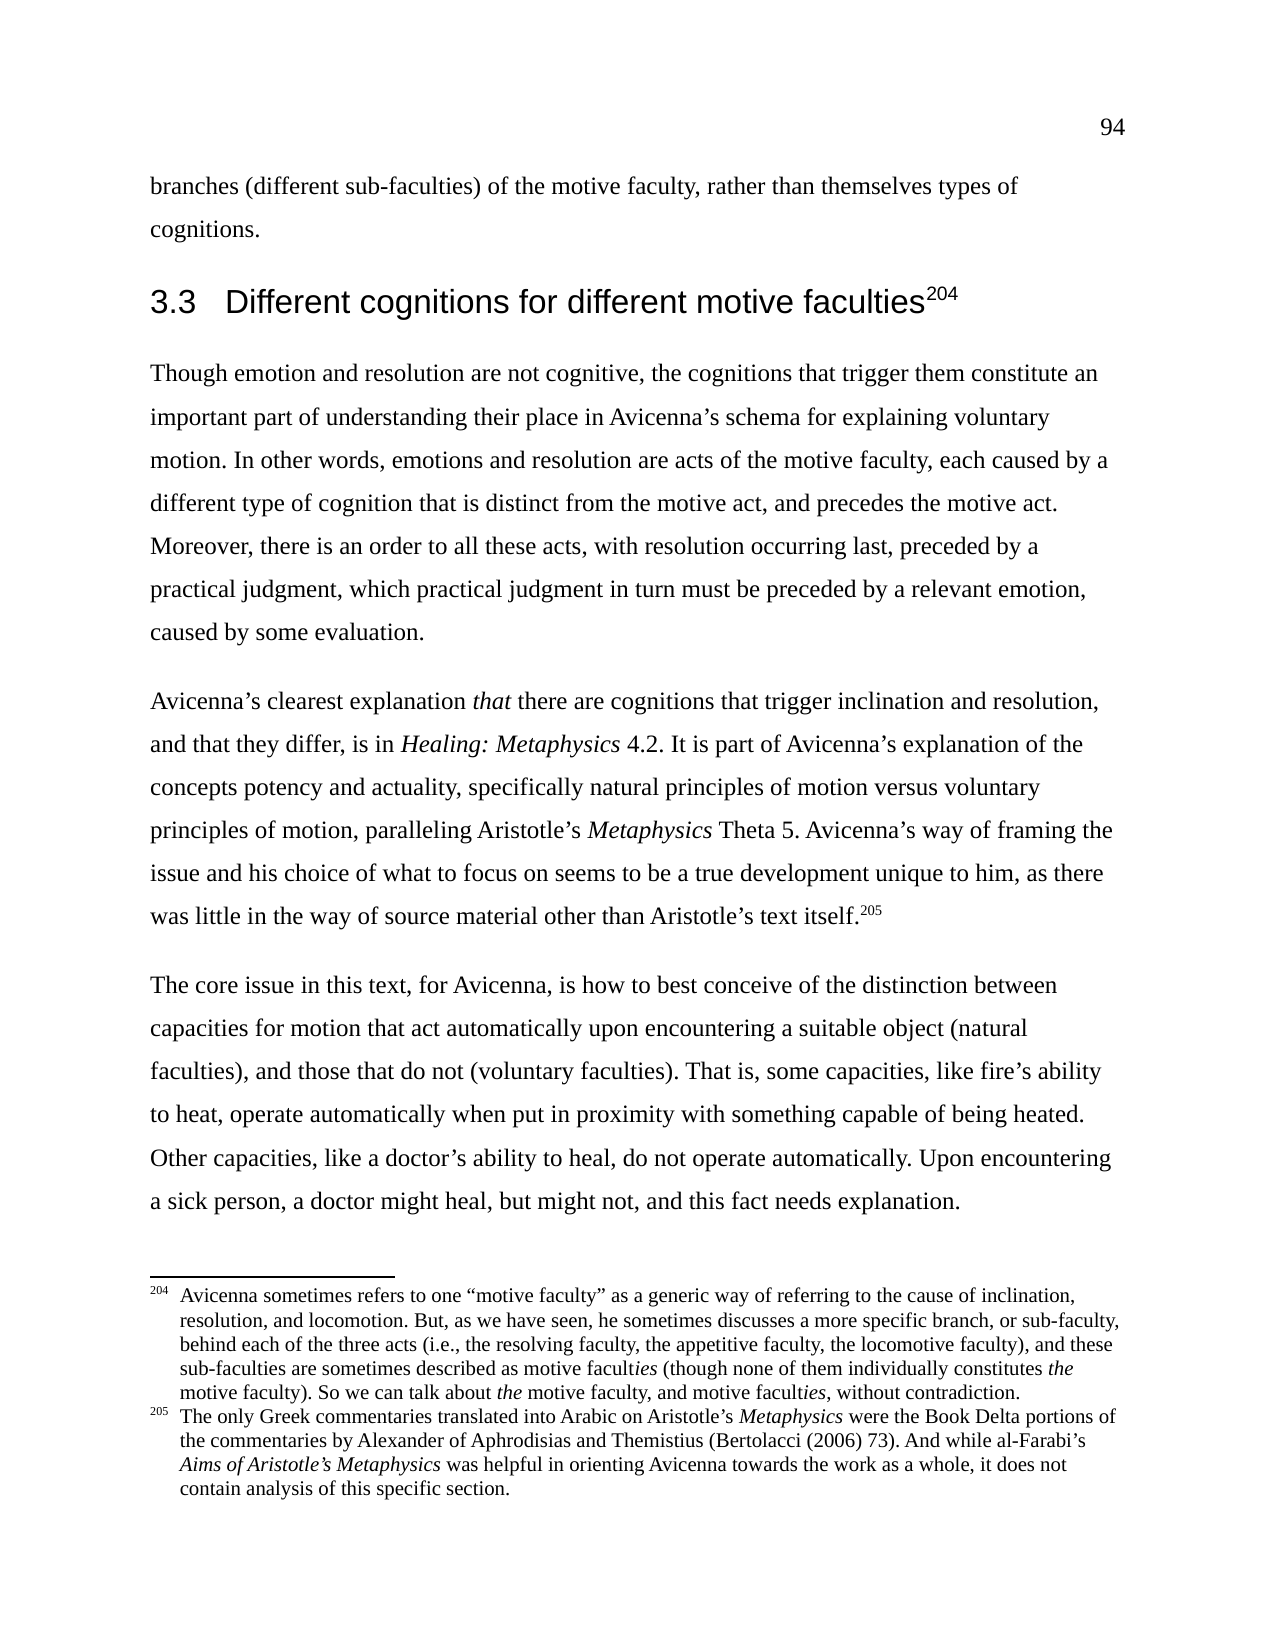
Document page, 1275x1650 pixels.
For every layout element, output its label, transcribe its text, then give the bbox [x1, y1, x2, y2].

text Avicenna sometimes refers to one “motive faculty” as a generic way of referring to the cause of inclination, resolution, and locomotion. But, as we have seen, he sometimes discusses a more specific branch, or sub-faculty, behind each of the three acts (i.e., the resolving faculty, the appetitive faculty, the locomotive faculty), and these sub-faculties are sometimes described as motive faculties (though none of them individually constitutes the motive faculty). So we can talk about the motive faculty, and motive faculties, without contradiction. [150, 1283, 1125, 1404]
text The only Greek commentaries translated into Arabic on Aristotle’s Metaphysics were the Book Delta portions of the commentaries by Alexander of Aphrodisias and Themistius (Bertolacci (2006) 73). And while al-Farabi’s Aims of Aristotle’s Metaphysics was helpful in orienting Avicenna towards the work as a whole, it does not contain analysis of this specific section. [150, 1404, 1125, 1500]
text branches (different sub-faculties) of the motive faculty, rather than themselves types of cognitions. [150, 171, 1125, 243]
text Avicenna’s clearest explanation that there are cognitions that trigger inclination and resolution, and that they differ, is in Healing: Metaphysics 4.2. It is part of Avicenna’s explanation of the concepts potency and actuality, specifically natural principles of motion versus voluntary principles of motion, paralleling Aristotle’s Metaphysics Theta 5. Avicenna’s way of framing the issue and his choice of what to focus on seems to be a true development unique to him, as there was little in the way of source material other than Aristotle’s text itself. [150, 686, 1125, 930]
text Though emotion and resolution are not cognitive, the cognitions that trigger them constitute an important part of understanding their place in Avicenna’s schema for explaining voluntary motion. In other words, emotions and resolution are acts of the motive faculty, each caused by a different type of cognition that is distinct from the motive act, and precedes the motive act. Moreover, there is an order to all these acts, with resolution occurring last, preceded by a practical judgment, which practical judgment in turn must be preceded by a relevant emotion, caused by some evaluation. [150, 358, 1125, 646]
text The core issue in this text, for Avicenna, is how to best conceive of the distinction between capacities for motion that act automatically upon encountering a suitable object (natural faculties), and those that do not (voluntary faculties). That is, some capacities, like fire’s ability to heat, operate automatically when put in proximity with something capable of being heated. Other capacities, like a doctor’s ability to heal, do not operate automatically. Upon encountering a sick person, a doctor might heal, but might not, and this fact needs explanation. [150, 970, 1125, 1214]
subtitle 3.3 Different cognitions for different motive faculties [150, 282, 1125, 321]
